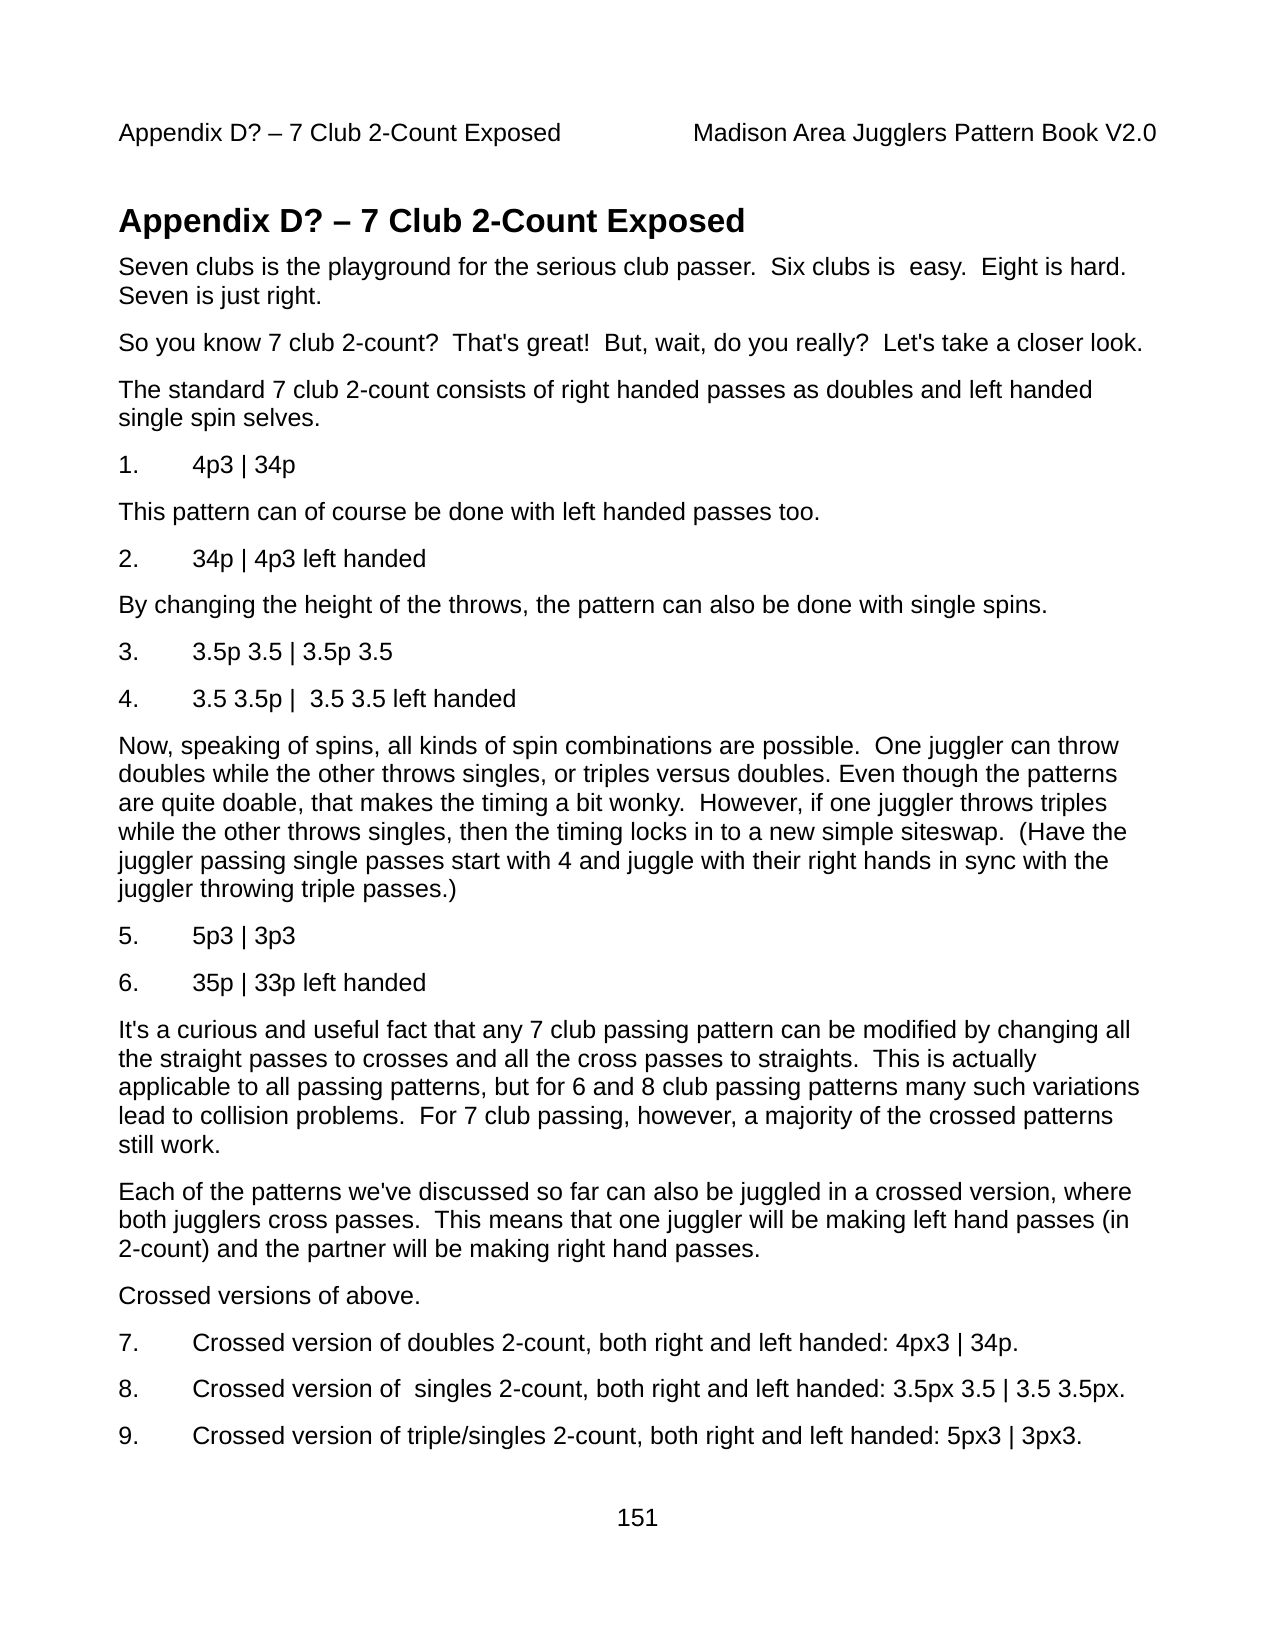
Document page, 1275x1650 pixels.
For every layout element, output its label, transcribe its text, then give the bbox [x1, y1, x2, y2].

text Now, speaking of spins, all kinds of spin combinations are possible. One juggler can throw doubles while the other throws singles, or triples versus doubles. Even though the patterns are quite doable, that makes the timing a bit wonky. However, if one juggler throws triples while the other throws singles, then the timing locks in to a new simple siteswap. (Have the juggler passing single passes start with 4 and juggle with their right hands in sync with the juggler throwing triple passes.) [118, 731, 1157, 903]
text Crossed versions of above. [118, 1281, 1157, 1309]
list 3.5 3.5p | 3.5 3.5 left handed [118, 684, 1157, 713]
text Seven clubs is the playground for the serious club passer. Six clubs is easy. Eight is hard. Seven is just right. [118, 252, 1157, 310]
text Each of the patterns we've discussed so far can also be juggled in a crossed version, where both jugglers cross passes. This means that one juggler will be making left hand passes (in 2-count) and the partner will be making right hand passes. [118, 1177, 1157, 1263]
text The standard 7 club 2-count consists of right handed passes as doubles and left handed single spin selves. [118, 374, 1157, 432]
list Crossed version of singles 2-count, both right and left handed: 3.5px 3.5 | 3.5 3.5px. [118, 1374, 1157, 1403]
list Crossed version of triple/singles 2-count, both right and left handed: 5px3 | 3px3. [118, 1421, 1157, 1450]
list 3.5p 3.5 | 3.5p 3.5 [118, 637, 1157, 666]
text So you know 7 club 2-count? That's great! But, wait, do you really? Let's take a closer look. [118, 328, 1157, 357]
text It's a curious and useful fact that any 7 club passing pattern can be modified by changing all the straight passes to crosses and all the cross passes to straights. This is actually applicable to all passing patterns, but for 6 and 8 club passing patterns many such variations lead to collision problems. For 7 club passing, however, a majority of the crossed patterns still work. [118, 1015, 1157, 1158]
list 35p | 33p left handed [118, 968, 1157, 997]
text By changing the height of the throws, the pattern can also be done with single spins. [118, 590, 1157, 619]
text This pattern can of course be done with left handed passes too. [118, 497, 1157, 526]
list 4p3 | 34p [118, 450, 1157, 479]
list Crossed version of doubles 2-count, both right and left handed: 4px3 | 34p. [118, 1328, 1157, 1356]
list 5p3 | 3p3 [118, 921, 1157, 950]
list 34p | 4p3 left handed [118, 544, 1157, 572]
subtitle Appendix D? – 7 Club 2-Count Exposed [118, 201, 1157, 240]
